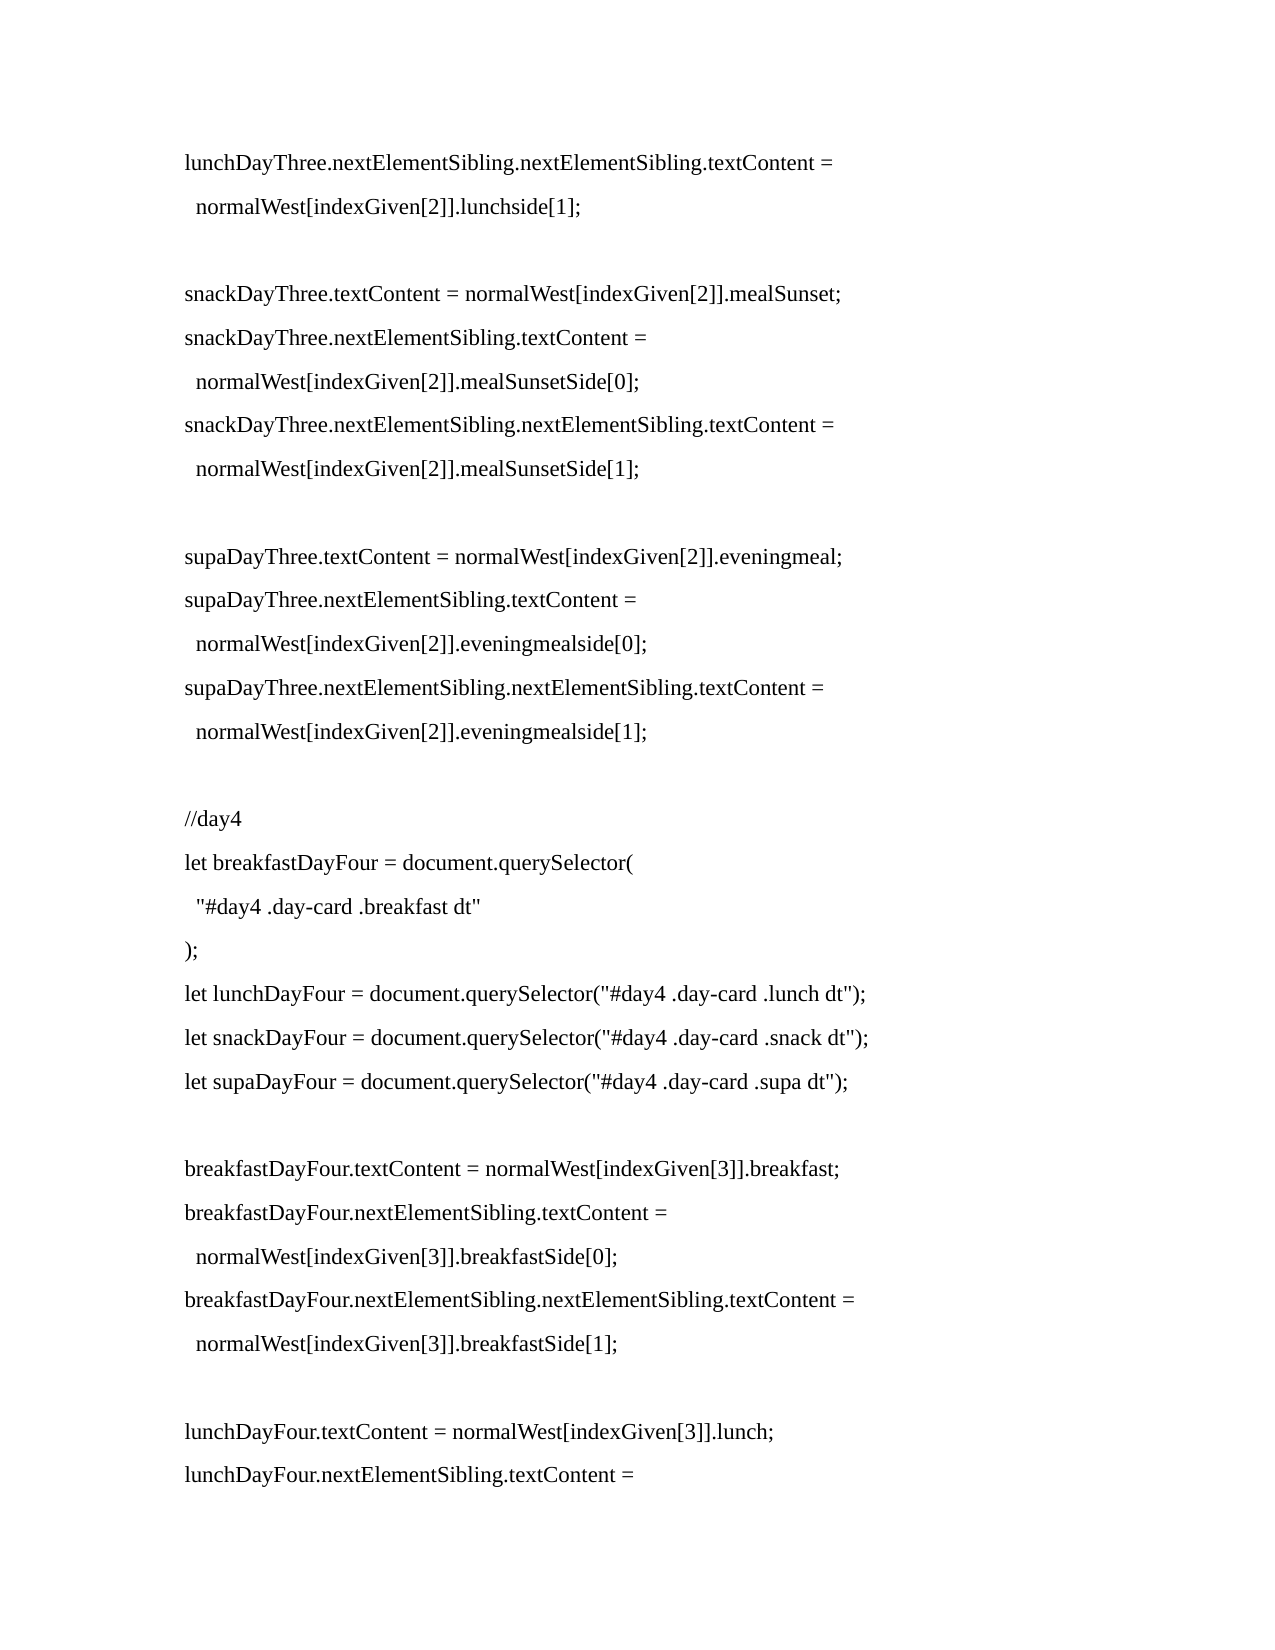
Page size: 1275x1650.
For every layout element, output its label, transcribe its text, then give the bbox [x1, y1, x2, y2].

text breakfastDayFour.nextElementSibling.textContent = [150, 1200, 1125, 1225]
text normalWest[indexGiven[3]].breakfastSide[1]; [150, 1331, 1125, 1357]
text supaDayThree.nextElementSibling.nextElementSibling.textContent = [150, 675, 1125, 700]
text let lunchDayFour = document.querySelector("#day4 .day-card .lunch dt"); [150, 981, 1125, 1007]
text let supaDayFour = document.querySelector("#day4 .day-card .supa dt"); [150, 1069, 1125, 1094]
text breakfastDayFour.nextElementSibling.nextElementSibling.textContent = [150, 1287, 1125, 1313]
text lunchDayFour.nextElementSibling.textContent = [150, 1462, 1125, 1488]
text snackDayThree.nextElementSibling.nextElementSibling.textContent = [150, 412, 1125, 438]
text let snackDayFour = document.querySelector("#day4 .day-card .snack dt"); [150, 1025, 1125, 1050]
text normalWest[indexGiven[2]].lunchside[1]; [150, 194, 1125, 219]
text snackDayThree.textContent = normalWest[indexGiven[2]].mealSunset; [150, 281, 1125, 307]
text snackDayThree.nextElementSibling.textContent = [150, 325, 1125, 350]
text breakfastDayFour.textContent = normalWest[indexGiven[3]].breakfast; [150, 1156, 1125, 1182]
text lunchDayFour.textContent = normalWest[indexGiven[3]].lunch; [150, 1419, 1125, 1444]
text normalWest[indexGiven[2]].mealSunsetSide[1]; [150, 456, 1125, 482]
text //day4 [150, 806, 1125, 832]
text ); [150, 937, 1125, 963]
text let breakfastDayFour = document.querySelector( [150, 850, 1125, 875]
text normalWest[indexGiven[2]].mealSunsetSide[0]; [150, 369, 1125, 394]
text normalWest[indexGiven[2]].eveningmealside[1]; [150, 719, 1125, 744]
text supaDayThree.textContent = normalWest[indexGiven[2]].eveningmeal; [150, 544, 1125, 569]
text supaDayThree.nextElementSibling.textContent = [150, 587, 1125, 613]
text lunchDayThree.nextElementSibling.nextElementSibling.textContent = [150, 150, 1125, 175]
text "#day4 .day-card .breakfast dt" [150, 894, 1125, 919]
text normalWest[indexGiven[2]].eveningmealside[0]; [150, 631, 1125, 657]
text normalWest[indexGiven[3]].breakfastSide[0]; [150, 1244, 1125, 1269]
